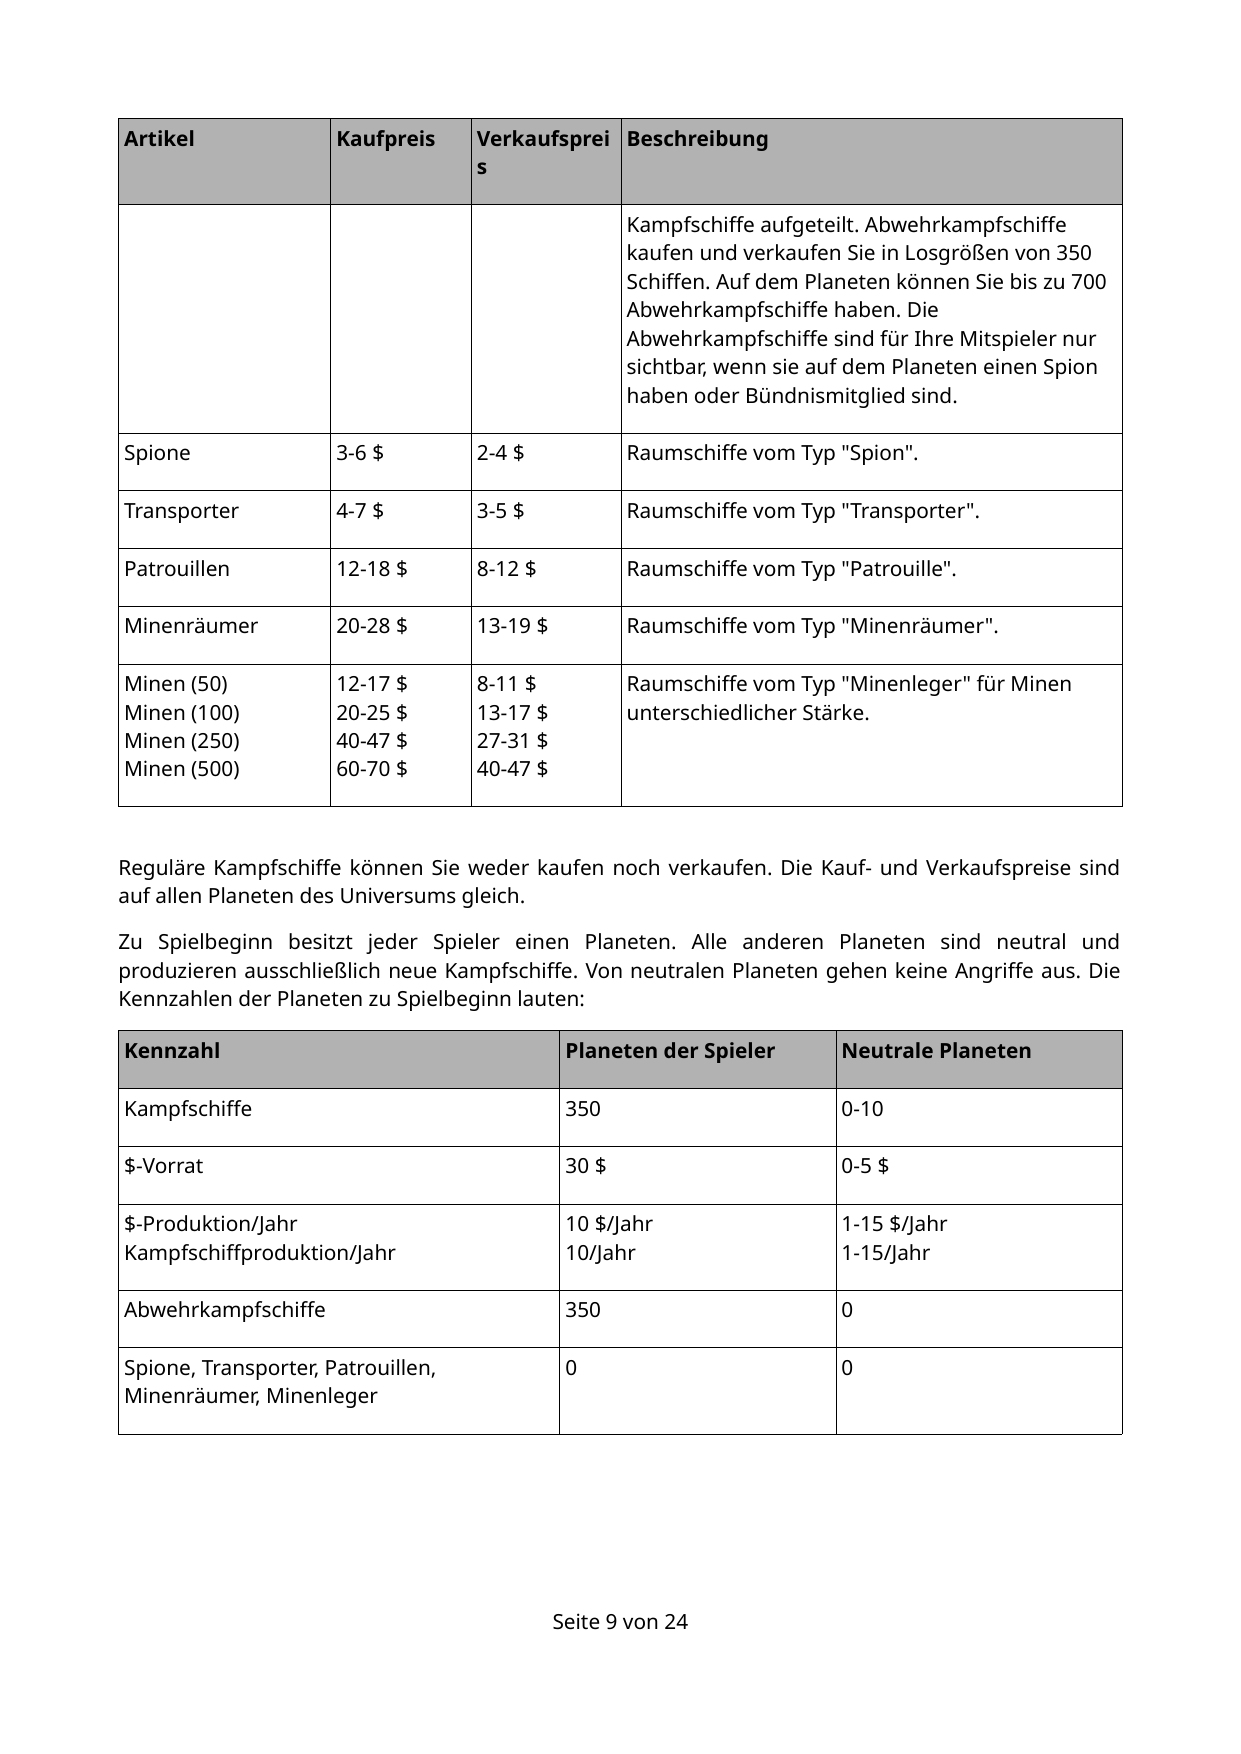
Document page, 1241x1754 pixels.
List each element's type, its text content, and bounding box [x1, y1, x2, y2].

table_cell 2-4 $ [472, 434, 621, 490]
table_header Verkaufspreis [472, 119, 621, 204]
table_header Planeten der Spieler [560, 1031, 836, 1088]
table_cell 1-15 $/Jahr 1-15/Jahr [837, 1205, 1122, 1289]
table_cell 0 [837, 1291, 1122, 1347]
table_cell 350 [560, 1291, 836, 1347]
table_cell Raumschiffe vom Typ "Transporter". [622, 491, 1122, 548]
table_cell 0-5 $ [837, 1147, 1122, 1203]
table_cell Kampfschiffe [119, 1089, 559, 1146]
table_cell [331, 205, 471, 433]
table_cell 8-11 $ 13-17 $ 27-31 $ 40-47 $ [472, 665, 621, 806]
table_cell Spione, Transporter, Patrouillen, Minenräumer, Minenleger [119, 1348, 559, 1433]
table_cell 20-28 $ [331, 607, 471, 663]
table_cell 3-5 $ [472, 491, 621, 548]
table_header Beschreibung [622, 119, 1122, 204]
table_cell 350 [560, 1089, 836, 1146]
table_cell $-Vorrat [119, 1147, 559, 1203]
table_cell Transporter [119, 491, 330, 548]
table_cell Raumschiffe vom Typ "Patrouille". [622, 549, 1122, 606]
table_cell Abwehrkampfschiffe [119, 1291, 559, 1347]
table_cell 12-17 $ 20-25 $ 40-47 $ 60-70 $ [331, 665, 471, 806]
table_header Artikel [119, 119, 330, 204]
table_cell 0-10 [837, 1089, 1122, 1146]
table_cell Raumschiffe vom Typ "Spion". [622, 434, 1122, 490]
table_header Neutrale Planeten [837, 1031, 1122, 1088]
table_cell 12-18 $ [331, 549, 471, 606]
table_header Kaufpreis [331, 119, 471, 204]
table_cell Spione [119, 434, 330, 490]
table_cell Minen (50) Minen (100) Minen (250) Minen (500) [119, 665, 330, 806]
text Reguläre Kampfschiffe können Sie weder kaufen noch verkaufen. Die Kauf- und Verkaufspreise sind auf allen Planeten des Universums gleich. [118, 853, 1122, 909]
table_cell Raumschiffe vom Typ "Minenräumer". [622, 607, 1122, 663]
table_cell [119, 205, 330, 433]
table_cell Raumschiffe vom Typ "Minenleger" für Minen unterschiedlicher Stärke. [622, 665, 1122, 806]
table_cell 8-12 $ [472, 549, 621, 606]
table_cell 0 [837, 1348, 1122, 1433]
table_cell Minenräumer [119, 607, 330, 663]
table_cell 3-6 $ [331, 434, 471, 490]
table_header Kennzahl [119, 1031, 559, 1088]
table_cell 13-19 $ [472, 607, 621, 663]
text Zu Spielbeginn besitzt jeder Spieler einen Planeten. Alle anderen Planeten sind neutral und produzieren ausschließlich neue Kampfschiffe. Von neutralen Planeten gehen keine Angriffe aus. Die Kennzahlen der Planeten zu Spielbeginn lauten: [118, 927, 1122, 1013]
table_cell [472, 205, 621, 433]
table_cell 0 [560, 1348, 836, 1433]
table_cell $-Produktion/Jahr Kampfschiffproduktion/Jahr [119, 1205, 559, 1289]
table_cell 10 $/Jahr 10/Jahr [560, 1205, 836, 1289]
table_cell 4-7 $ [331, 491, 471, 548]
table_cell Kampfschiffe aufgeteilt. Abwehrkampfschiffe kaufen und verkaufen Sie in Losgrößen von 350 Schiffen. Auf dem Planeten können Sie bis zu 700 Abwehrkampfschiffe haben. Die Abwehrkampfschiffe sind für Ihre Mitspieler nur sichtbar, wenn sie auf dem Planeten einen Spion haben oder Bündnismitglied sind. [622, 205, 1122, 433]
table_cell 30 $ [560, 1147, 836, 1203]
table_cell Patrouillen [119, 549, 330, 606]
